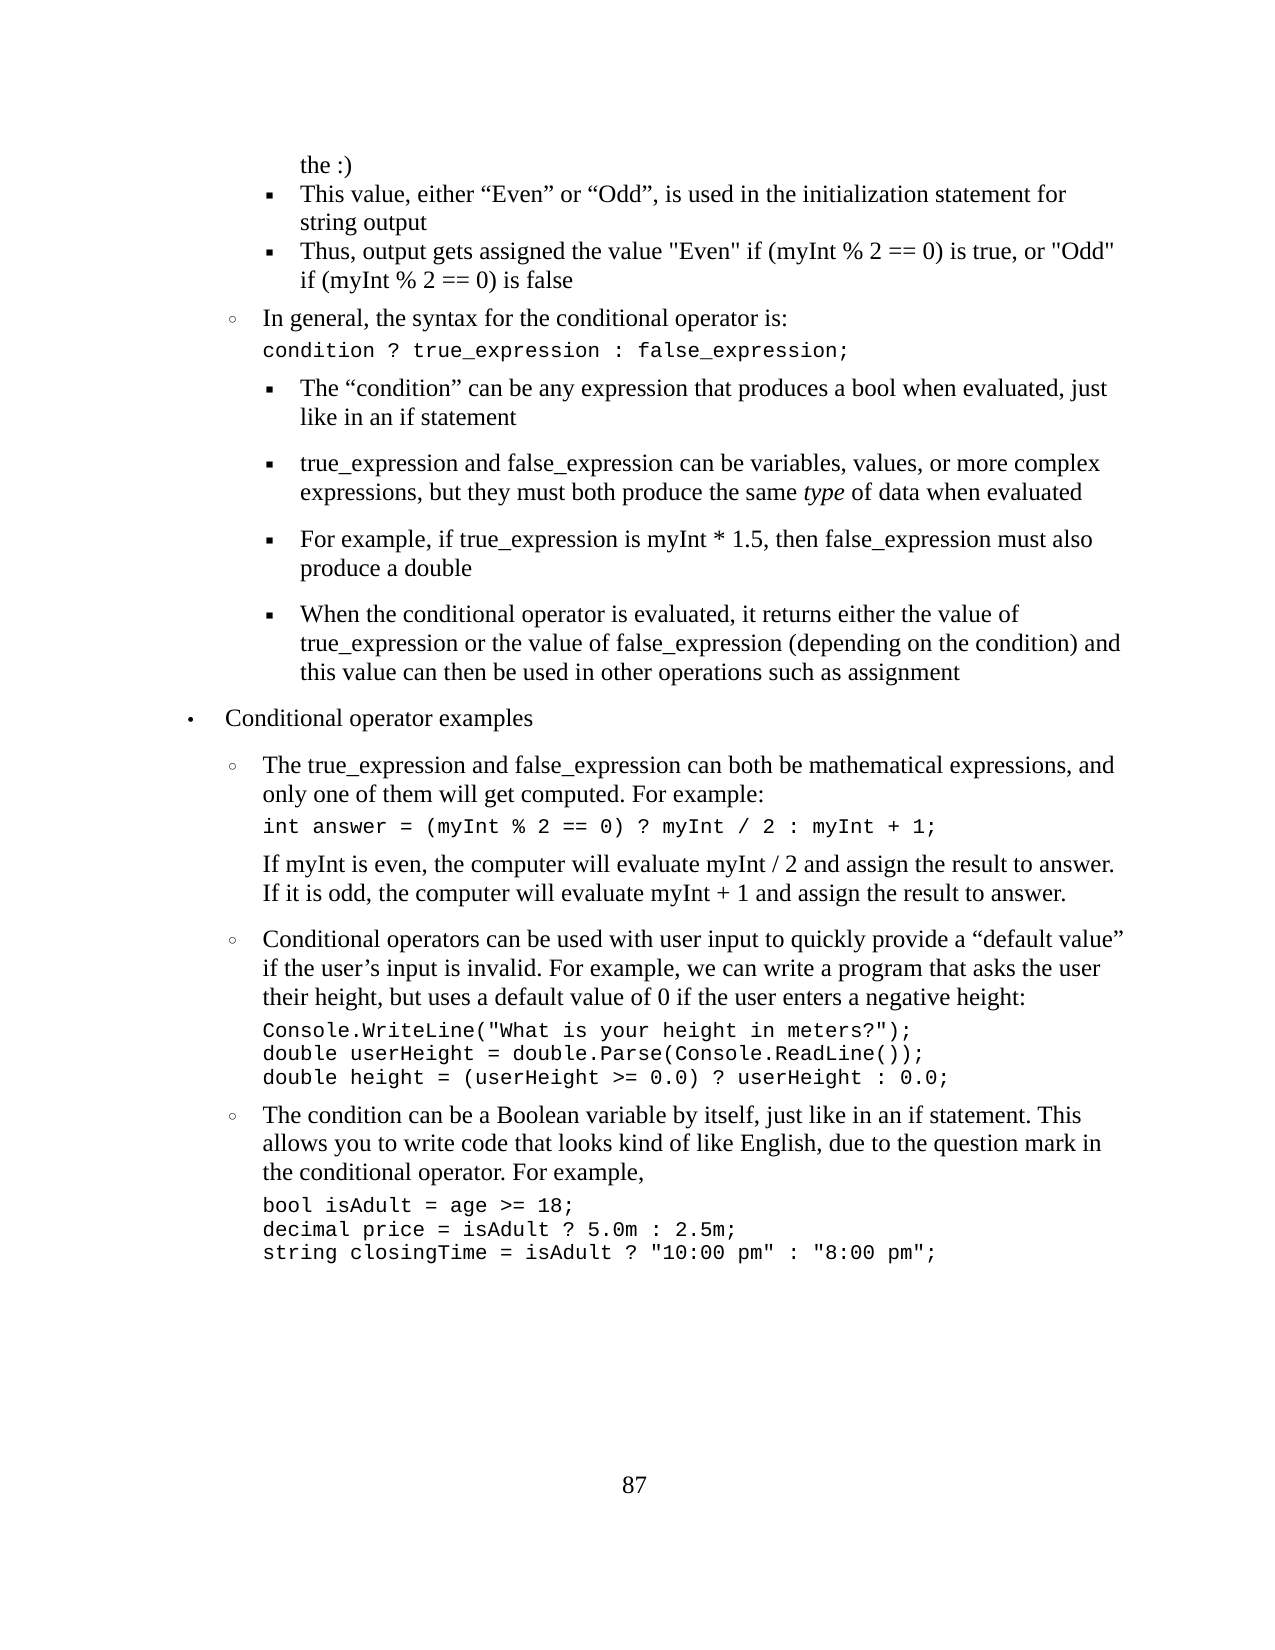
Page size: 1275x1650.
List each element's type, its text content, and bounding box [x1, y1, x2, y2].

list In general, the syntax for the conditional operator is: [225, 303, 1125, 331]
list the :) [262, 150, 1125, 179]
list Conditional operators can be used with user input to quickly provide a “default value” if the user’s input is invalid. For example, we can write a program that asks the user their height, but uses a default value of 0 if the user enters a negative height: [225, 924, 1125, 1011]
list double height = (userHeight >= 0.0) ? userHeight : 0.0; [225, 1067, 1125, 1091]
list The “condition” can be any expression that produces a bool when evaluated, just like in an if statement [262, 373, 1125, 431]
list When the conditional operator is evaluated, it returns either the value of true_expression or the value of false_expression (depending on the condition) and this value can then be used in other operations such as assignment [262, 599, 1125, 686]
list This value, either “Even” or “Odd”, is used in the initialization statement for string output [262, 179, 1125, 236]
list double userHeight = double.Parse(Console.ReadLine()); [225, 1043, 1125, 1067]
list condition ? true_expression : false_expression; [225, 340, 1125, 364]
list Console.WriteLine("What is your height in meters?"); [225, 1020, 1125, 1043]
list Conditional operator examples [187, 703, 1125, 732]
list The true_expression and false_expression can both be mathematical expressions, and only one of them will get computed. For example: [225, 750, 1125, 808]
list Thus, output gets assigned the value "Even" if (myInt % 2 == 0) is true, or "Odd" if (myInt % 2 == 0) is false [262, 236, 1125, 294]
list The condition can be a Boolean variable by itself, just like in an if statement. This allows you to write code that looks kind of like English, due to the question mark in the conditional operator. For example, [225, 1100, 1125, 1186]
list bool isAdult = age >= 18; [225, 1195, 1125, 1218]
list decimal price = isAdult ? 5.0m : 2.5m; [225, 1218, 1125, 1242]
list true_expression and false_expression can be variables, values, or more complex expressions, but they must both produce the same type of data when evaluated [262, 448, 1125, 506]
list int answer = (myInt % 2 == 0) ? myInt / 2 : myInt + 1; [225, 817, 1125, 840]
list For example, if true_expression is myInt * 1.5, then false_expression must also produce a double [262, 524, 1125, 581]
list string closingTime = isAdult ? "10:00 pm" : "8:00 pm"; [225, 1242, 1125, 1266]
list If myInt is even, the computer will evaluate myInt / 2 and assign the result to answer. If it is odd, the computer will evaluate myInt + 1 and assign the result to answer. [225, 849, 1125, 907]
